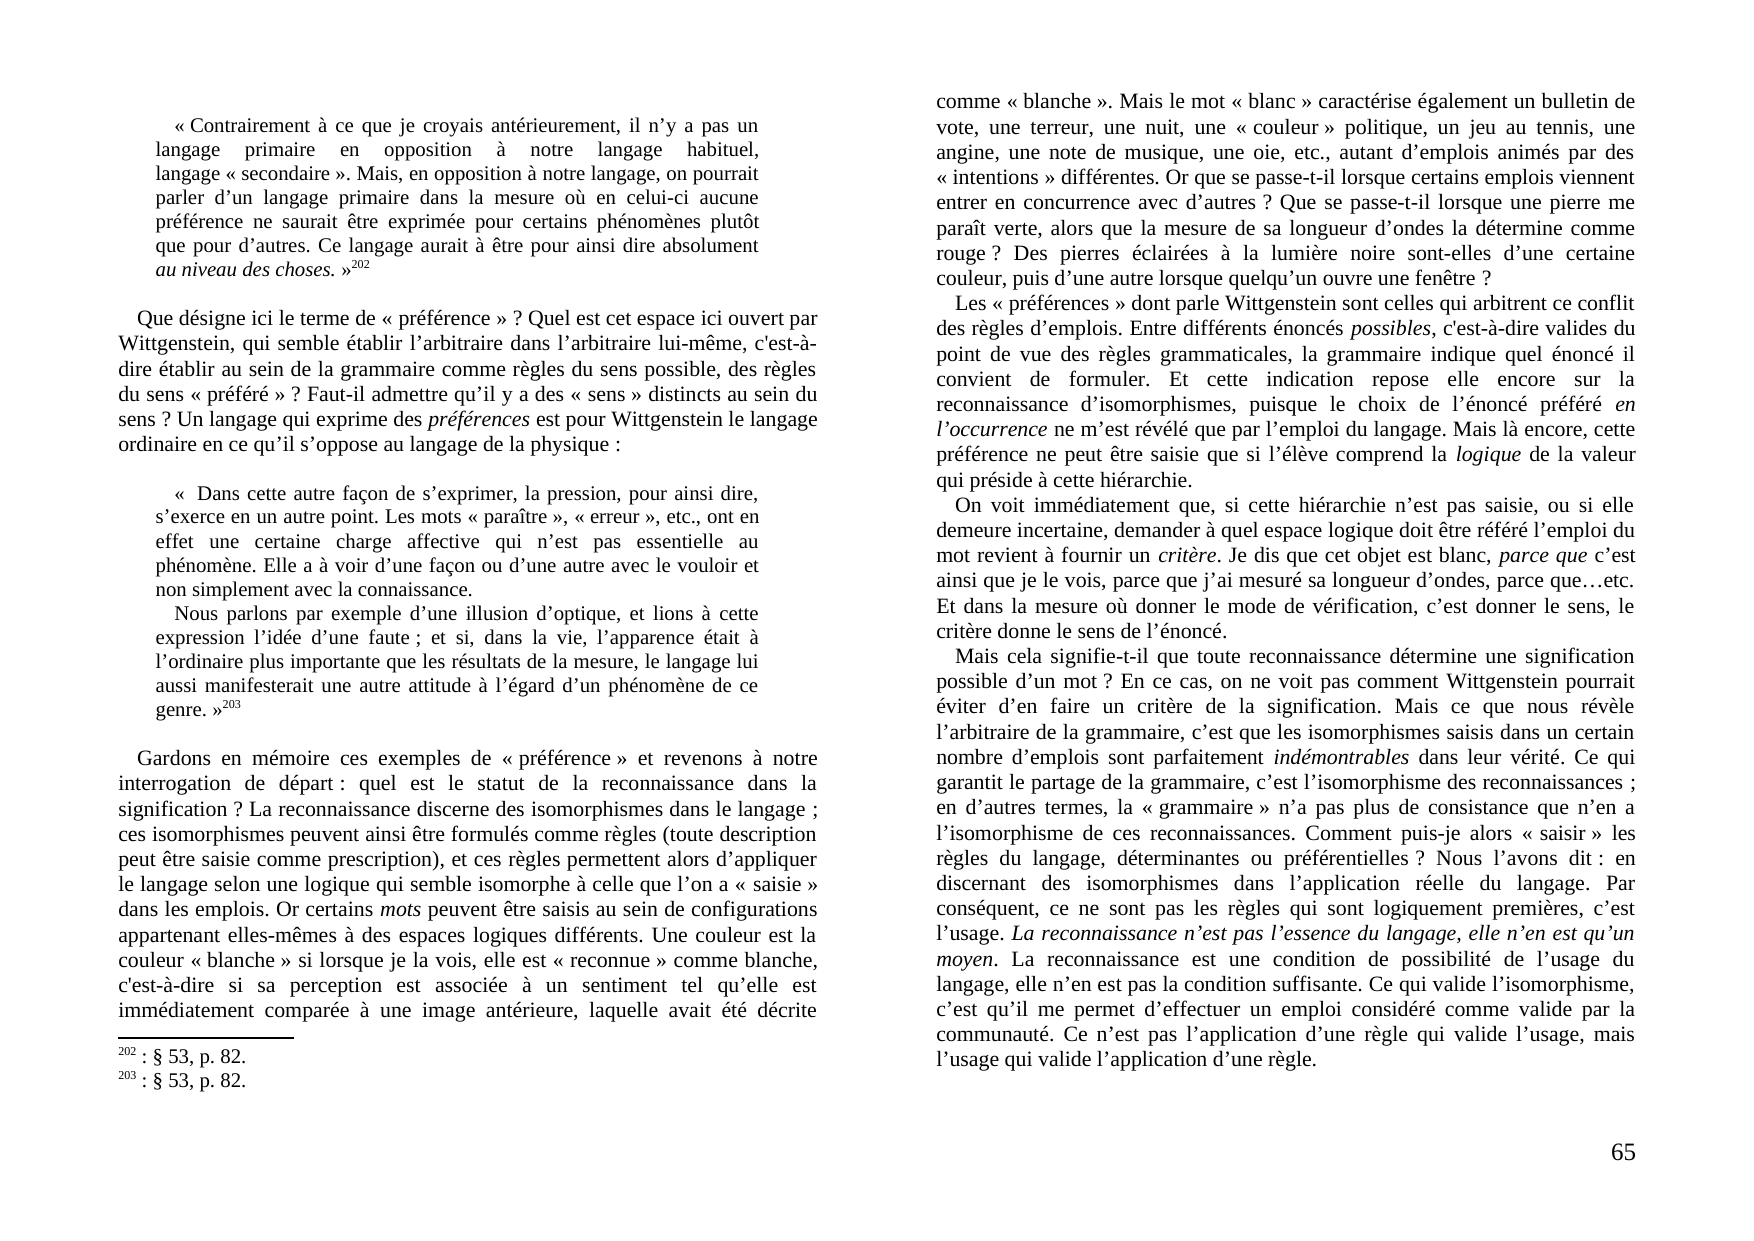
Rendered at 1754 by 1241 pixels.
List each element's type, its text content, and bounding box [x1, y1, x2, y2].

text Les « préférences » dont parle Wittgenstein sont celles qui arbitrent ce conflit des règles d’emplois. Entre différents énoncés possibles, c'est-à-dire valides du point de vue des règles grammaticales, la grammaire indique quel énoncé il convient de formuler. Et cette indication repose elle encore sur la reconnaissance d’isomorphismes, puisque le choix de l’énoncé préféré en l’occurrence ne m’est révélé que par l’emploi du langage. Mais là encore, cette préférence ne peut être saisie que si l’élève comprend la logique de la valeur qui préside à cette hiérarchie. [936, 290, 1636, 492]
text Nous parlons par exemple d’une illusion d’optique, et lions à cette expression l’idée d’une faute ; et si, dans la vie, l’apparence était à l’ordinaire plus importante que les résultats de la mesure, le langage lui aussi manifesterait une autre attitude à l’égard d’un phénomène de ce genre. » [155, 601, 759, 721]
text comme « blanche ». Mais le mot « blanc » caractérise également un bulletin de vote, une terreur, une nuit, une « couleur » politique, un jeu au tennis, une angine, une note de musique, une oie, etc., autant d’emplois animés par des « intentions » différentes. Or que se passe-t-il lorsque certains emplois viennent entrer en concurrence avec d’autres ? Que se passe-t-il lorsque une pierre me paraît verte, alors que la mesure de sa longueur d’ondes la détermine comme rouge ? Des pierres éclairées à la lumière noire sont-elles d’une certaine couleur, puis d’une autre lorsque quelqu’un ouvre une fenêtre ? [936, 88, 1636, 290]
text : § 53, p. 82. [118, 1044, 818, 1068]
text Mais cela signifie-t-il que toute reconnaissance détermine une signification possible d’un mot ? En ce cas, on ne voit pas comment Wittgenstein pourrait éviter d’en faire un critère de la signification. Mais ce que nous révèle l’arbitraire de la grammaire, c’est que les isomorphismes saisis dans un certain nombre d’emplois sont parfaitement indémontrables dans leur vérité. Ce qui garantit le partage de la grammaire, c’est l’isomorphisme des reconnaissances ; en d’autres termes, la « grammaire » n’a pas plus de consistance que n’en a l’isomorphisme de ces reconnaissances. Comment puis-je alors « saisir » les règles du langage, déterminantes ou préférentielles ? Nous l’avons dit : en discernant des isomorphismes dans l’application réelle du langage. Par conséquent, ce ne sont pas les règles qui sont logiquement premières, c’est l’usage. La reconnaissance n’est pas l’essence du langage, elle n’en est qu’un moyen. La reconnaissance est une condition de possibilité de l’usage du langage, elle n’en est pas la condition suffisante. Ce qui valide l’isomorphisme, c’est qu’il me permet d’effectuer un emploi considéré comme valide par la communauté. Ce n’est pas l’application d’une règle qui valide l’usage, mais l’usage qui valide l’application d’une règle. [936, 643, 1636, 1072]
text Gardons en mémoire ces exemples de « préférence » et revenons à notre interrogation de départ : quel est le statut de la reconnaissance dans la signification ? La reconnaissance discerne des isomorphismes dans le langage ; ces isomorphismes peuvent ainsi être formulés comme règles (toute description peut être saisie comme prescription), et ces règles permettent alors d’appliquer le langage selon une logique qui semble isomorphe à celle que l’on a « saisie » dans les emplois. Or certains mots peuvent être saisis au sein de configurations appartenant elles-mêmes à des espaces logiques différents. Une couleur est la couleur « blanche » si lorsque je la vois, elle est « reconnue » comme blanche, c'est-à-dire si sa perception est associée à un sentiment tel qu’elle est immédiatement comparée à une image antérieure, laquelle avait été décrite [118, 745, 818, 1022]
text : § 53, p. 82. [118, 1068, 818, 1092]
text Que désigne ici le terme de « préférence » ? Quel est cet espace ici ouvert par Wittgenstein, qui semble établir l’arbitraire dans l’arbitraire lui-même, c'est-à-dire établir au sein de la grammaire comme règles du sens possible, des règles du sens « préféré » ? Faut-il admettre qu’il y a des « sens » distincts au sein du sens ? Un langage qui exprime des préférences est pour Wittgenstein le langage ordinaire en ce qu’il s’oppose au langage de la physique : [118, 305, 818, 456]
text On voit immédiatement que, si cette hiérarchie n’est pas saisie, ou si elle demeure incertaine, demander à quel espace logique doit être référé l’emploi du mot revient à fournir un critère. Je dis que cet objet est blanc, parce que c’est ainsi que je le vois, parce que j’ai mesuré sa longueur d’ondes, parce que…etc. Et dans la mesure où donner le mode de vérification, c’est donner le sens, le critère donne le sens de l’énoncé. [936, 492, 1636, 643]
text « Dans cette autre façon de s’exprimer, la pression, pour ainsi dire, s’exerce en un autre point. Les mots « paraître », « erreur », etc., ont en effet une certaine charge affective qui n’est pas essentielle au phénomène. Elle a à voir d’une façon ou d’une autre avec le vouloir et non simplement avec la connaissance. [155, 480, 759, 601]
text « Contrairement à ce que je croyais antérieurement, il n’y a pas un langage primaire en opposition à notre langage habituel, langage « secondaire ». Mais, en opposition à notre langage, on pourrait parler d’un langage primaire dans la mesure où en celui-ci aucune préférence ne saurait être exprimée pour certains phénomènes plutôt que pour d’autres. Ce langage aurait à être pour ainsi dire absolument au niveau des choses. » [155, 113, 759, 281]
